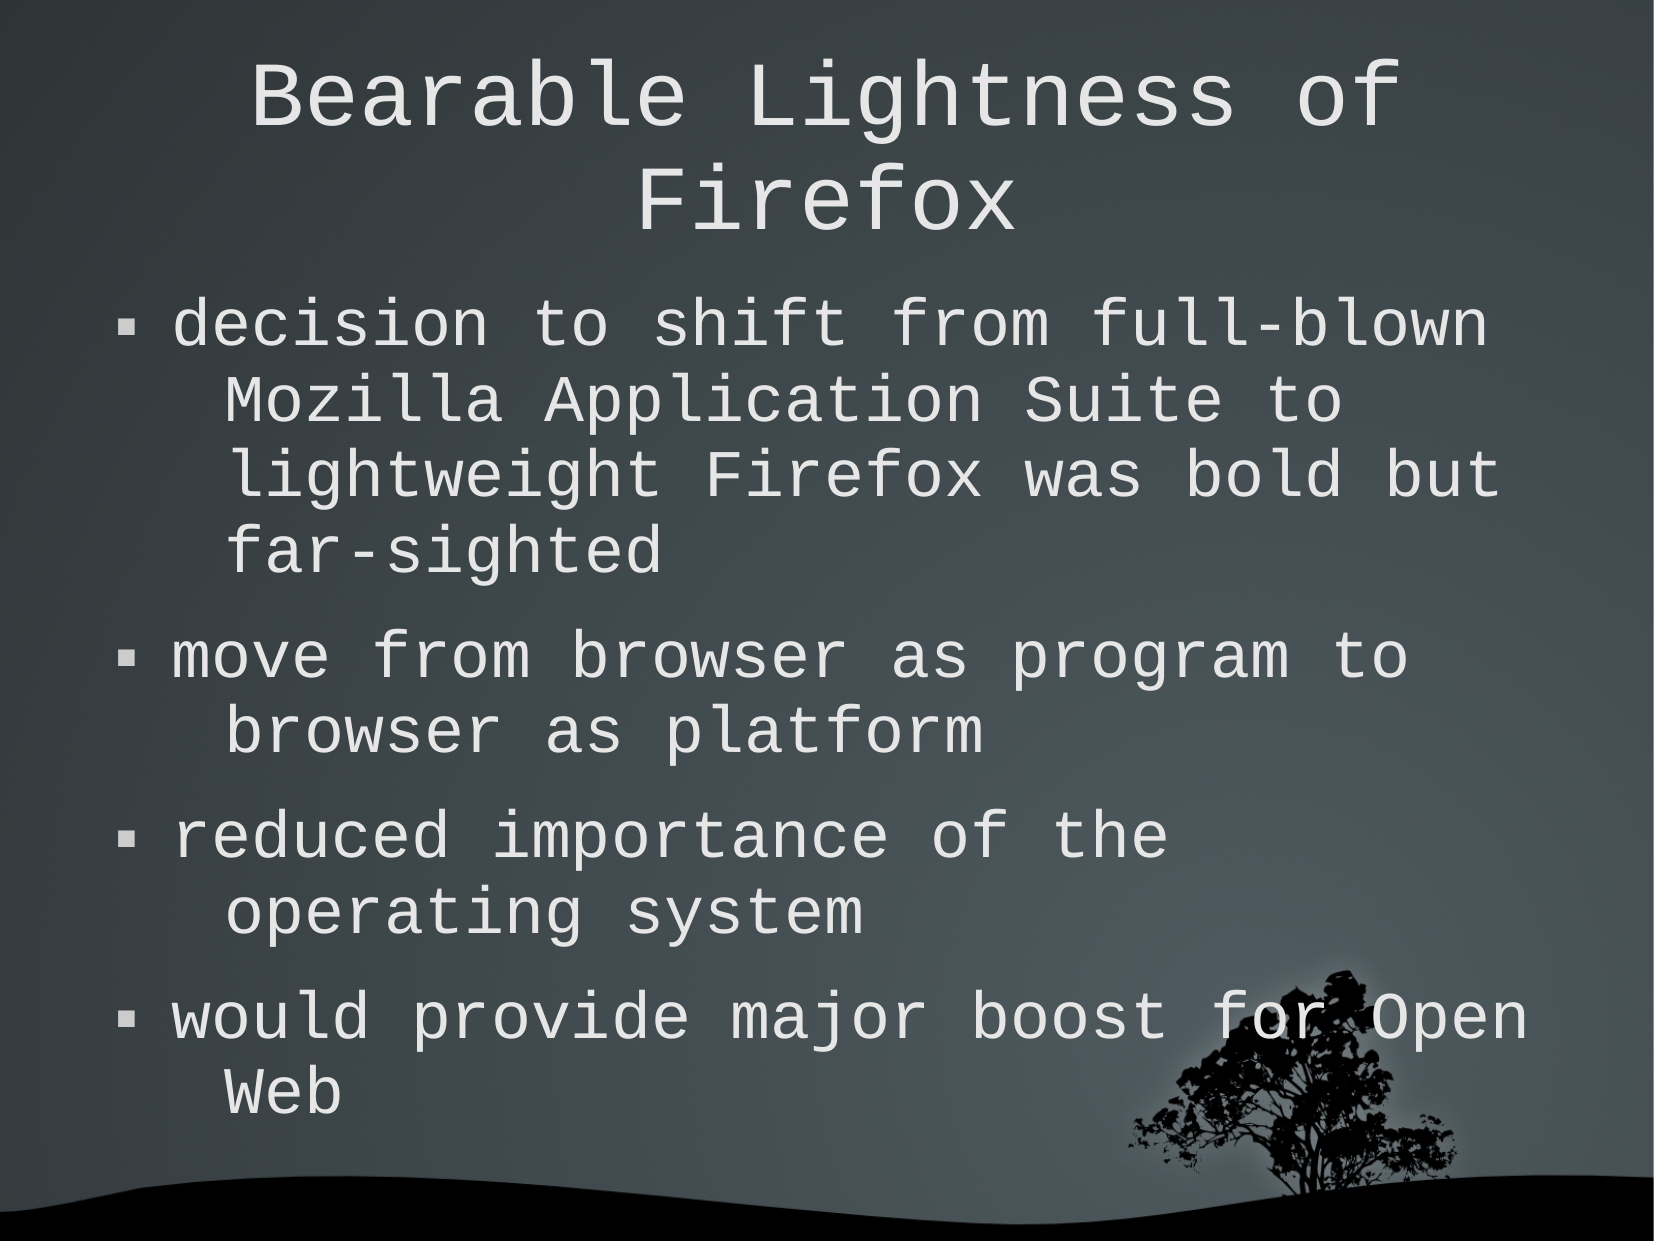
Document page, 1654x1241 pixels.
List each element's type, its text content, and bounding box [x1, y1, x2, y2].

title Bearable Lightness of Firefox [82, 45, 1571, 261]
picture [0, 0, 1654, 1241]
list decision to shift from full-blown Mozilla Application Suite to lightweight Firefox was bold but far-sighted move from browser as program to browser as platform reduced importance of the operating system would provide major boost for Open Web [82, 290, 1571, 1157]
